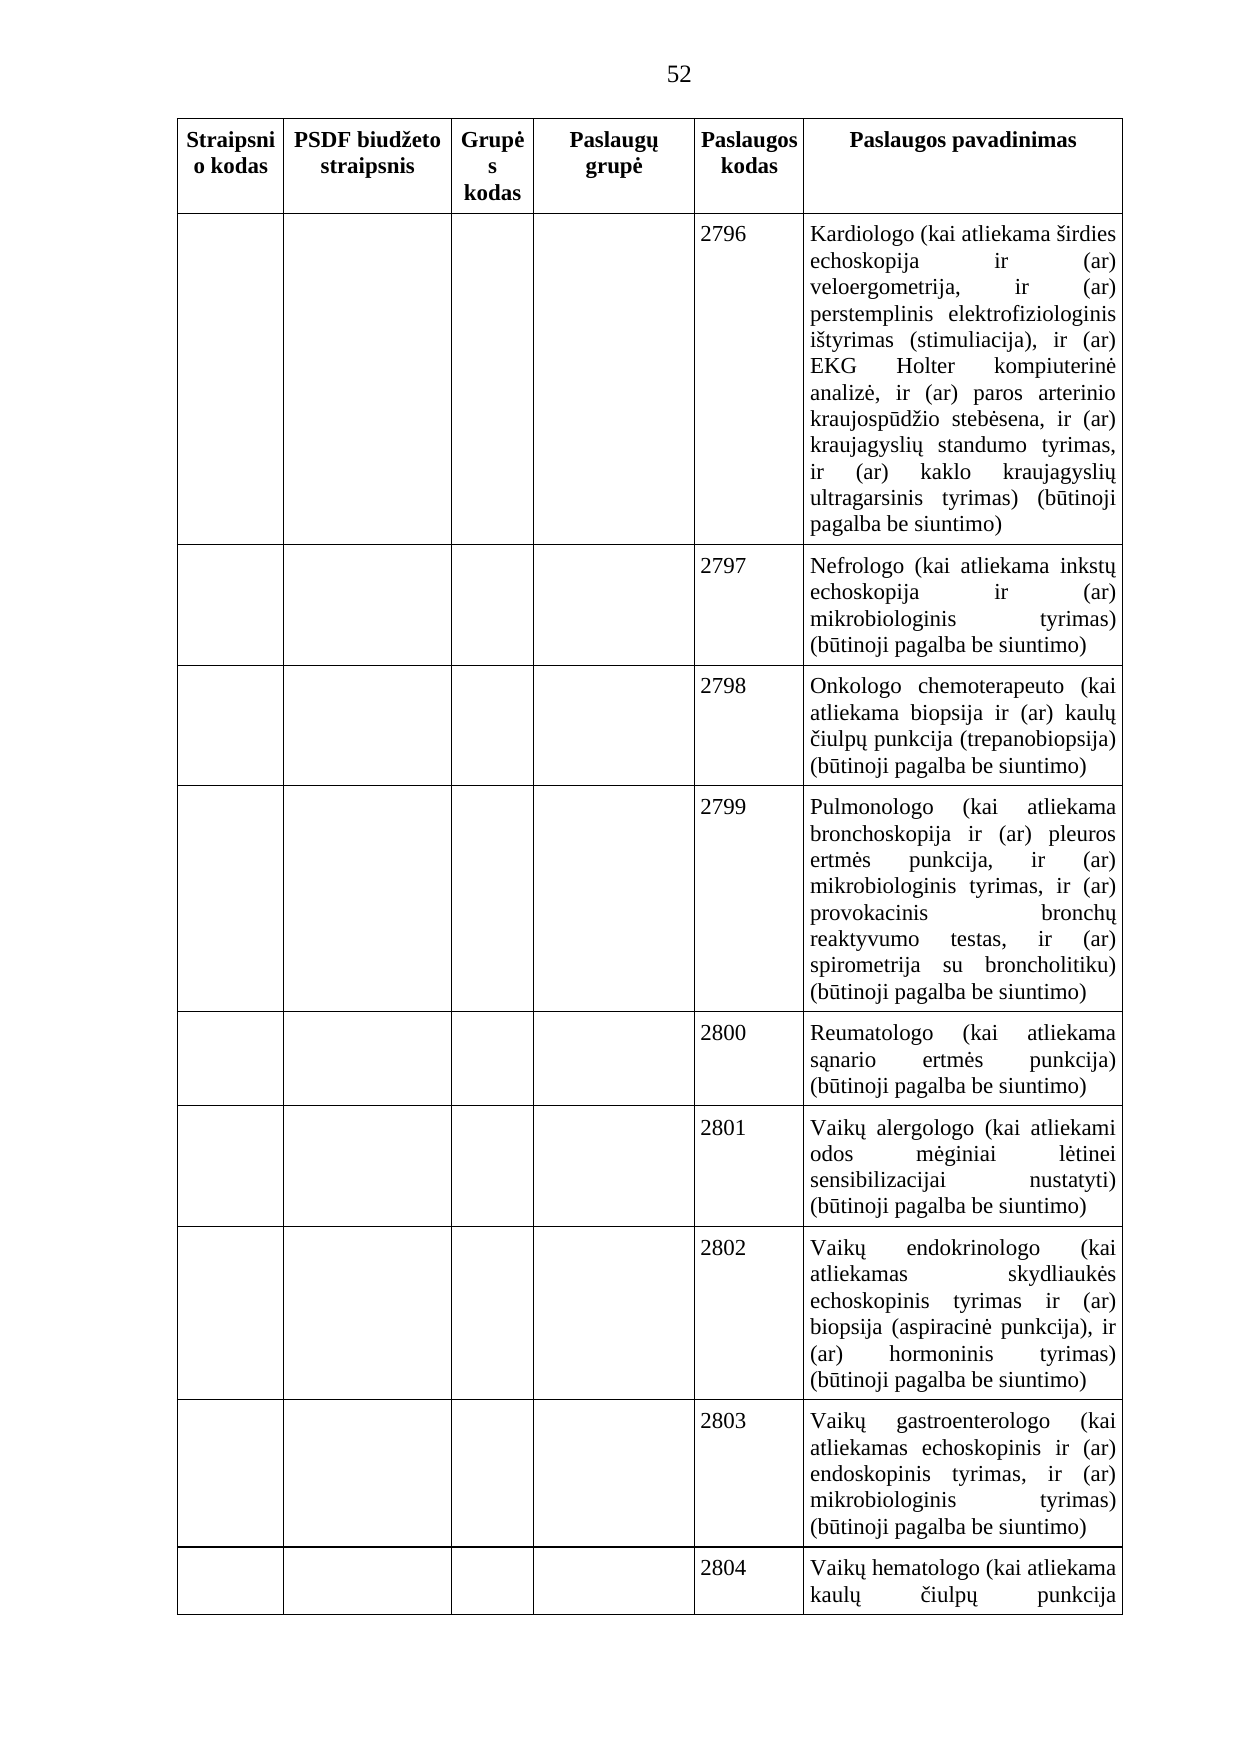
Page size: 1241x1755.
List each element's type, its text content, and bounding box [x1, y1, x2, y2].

table_header PSDF biudžeto straipsnis [284, 119, 451, 212]
table_cell [284, 214, 451, 544]
table_cell [452, 786, 533, 1011]
table_cell Kardiologo (kai atliekama širdies echoskopija ir (ar) veloergometrija, ir (ar) perstemplinis elektrofiziologinis ištyrimas (stimuliacija), ir (ar) EKG Holter kompiuterinė analizė, ir (ar) paros arterinio kraujospūdžio stebėsena, ir (ar) kraujagyslių standumo tyrimas, ir (ar) kaklo kraujagyslių ultragarsinis tyrimas) (būtinoji pagalba be siuntimo) [804, 214, 1122, 544]
table_cell Vaikų hematologo (kai atliekama kaulų čiulpų punkcija [804, 1548, 1122, 1614]
table_cell 2800 [695, 1012, 803, 1105]
table_cell 2804 [695, 1548, 803, 1614]
table_cell [534, 1227, 694, 1399]
table_cell Onkologo chemoterapeuto (kai atliekama biopsija ir (ar) kaulų čiulpų punkcija (trepanobiopsija) (būtinoji pagalba be siuntimo) [804, 666, 1122, 785]
table_cell Reumatologo (kai atliekama sąnario ertmės punkcija) (būtinoji pagalba be siuntimo) [804, 1012, 1122, 1105]
table_cell [284, 545, 451, 664]
table_cell [534, 545, 694, 664]
table_cell [534, 1400, 694, 1546]
table_cell 2799 [695, 786, 803, 1011]
table_cell [452, 214, 533, 544]
table_cell Nefrologo (kai atliekama inkstų echoskopija ir (ar) mikrobiologinis tyrimas) (būtinoji pagalba be siuntimo) [804, 545, 1122, 664]
table_cell Vaikų gastroenterologo (kai atliekamas echoskopinis ir (ar) endoskopinis tyrimas, ir (ar) mikrobiologinis tyrimas) (būtinoji pagalba be siuntimo) [804, 1400, 1122, 1546]
table_cell [452, 1227, 533, 1399]
table_cell 2797 [695, 545, 803, 664]
table_cell [284, 1227, 451, 1399]
table_cell [534, 1012, 694, 1105]
table_cell [284, 1106, 451, 1226]
table_cell 2801 [695, 1106, 803, 1226]
table_cell Vaikų alergologo (kai atliekami odos mėginiai lėtinei sensibilizacijai nustatyti) (būtinoji pagalba be siuntimo) [804, 1106, 1122, 1226]
table_cell Vaikų endokrinologo (kai atliekamas skydliaukės echoskopinis tyrimas ir (ar) biopsija (aspiracinė punkcija), ir (ar) hormoninis tyrimas) (būtinoji pagalba be siuntimo) [804, 1227, 1122, 1399]
table_cell [284, 786, 451, 1011]
table_cell [452, 1012, 533, 1105]
table_cell [284, 1400, 451, 1546]
table_cell [452, 1106, 533, 1226]
table_cell 2796 [695, 214, 803, 544]
table_cell [178, 666, 283, 785]
table_cell [534, 214, 694, 544]
table_header Paslaugos pavadinimas [804, 119, 1122, 212]
table_cell [452, 1400, 533, 1546]
table_cell [452, 666, 533, 785]
table_header Paslaugų grupė [534, 119, 694, 212]
table_cell [178, 786, 283, 1011]
table_header Paslaugos kodas [695, 119, 803, 212]
table_cell [178, 1227, 283, 1399]
table_cell Pulmonologo (kai atliekama bronchoskopija ir (ar) pleuros ertmės punkcija, ir (ar) mikrobiologinis tyrimas, ir (ar) provokacinis bronchų reaktyvumo testas, ir (ar) spirometrija su broncholitiku) (būtinoji pagalba be siuntimo) [804, 786, 1122, 1011]
table_cell [534, 1106, 694, 1226]
table_cell [452, 1548, 533, 1614]
table_header Straipsnio kodas [178, 119, 283, 212]
table_cell [178, 1012, 283, 1105]
table_cell [284, 666, 451, 785]
table_cell [178, 545, 283, 664]
table_cell [178, 1548, 283, 1614]
table_cell [452, 545, 533, 664]
table_cell 2798 [695, 666, 803, 785]
table_cell [178, 1400, 283, 1546]
table_cell 2803 [695, 1400, 803, 1546]
table_cell [534, 1548, 694, 1614]
table_cell [284, 1012, 451, 1105]
table_cell [534, 666, 694, 785]
table_header Grupės kodas [452, 119, 533, 212]
table_cell [534, 786, 694, 1011]
table_cell [178, 1106, 283, 1226]
table_cell [284, 1548, 451, 1614]
table_cell 2802 [695, 1227, 803, 1399]
table_cell [178, 214, 283, 544]
